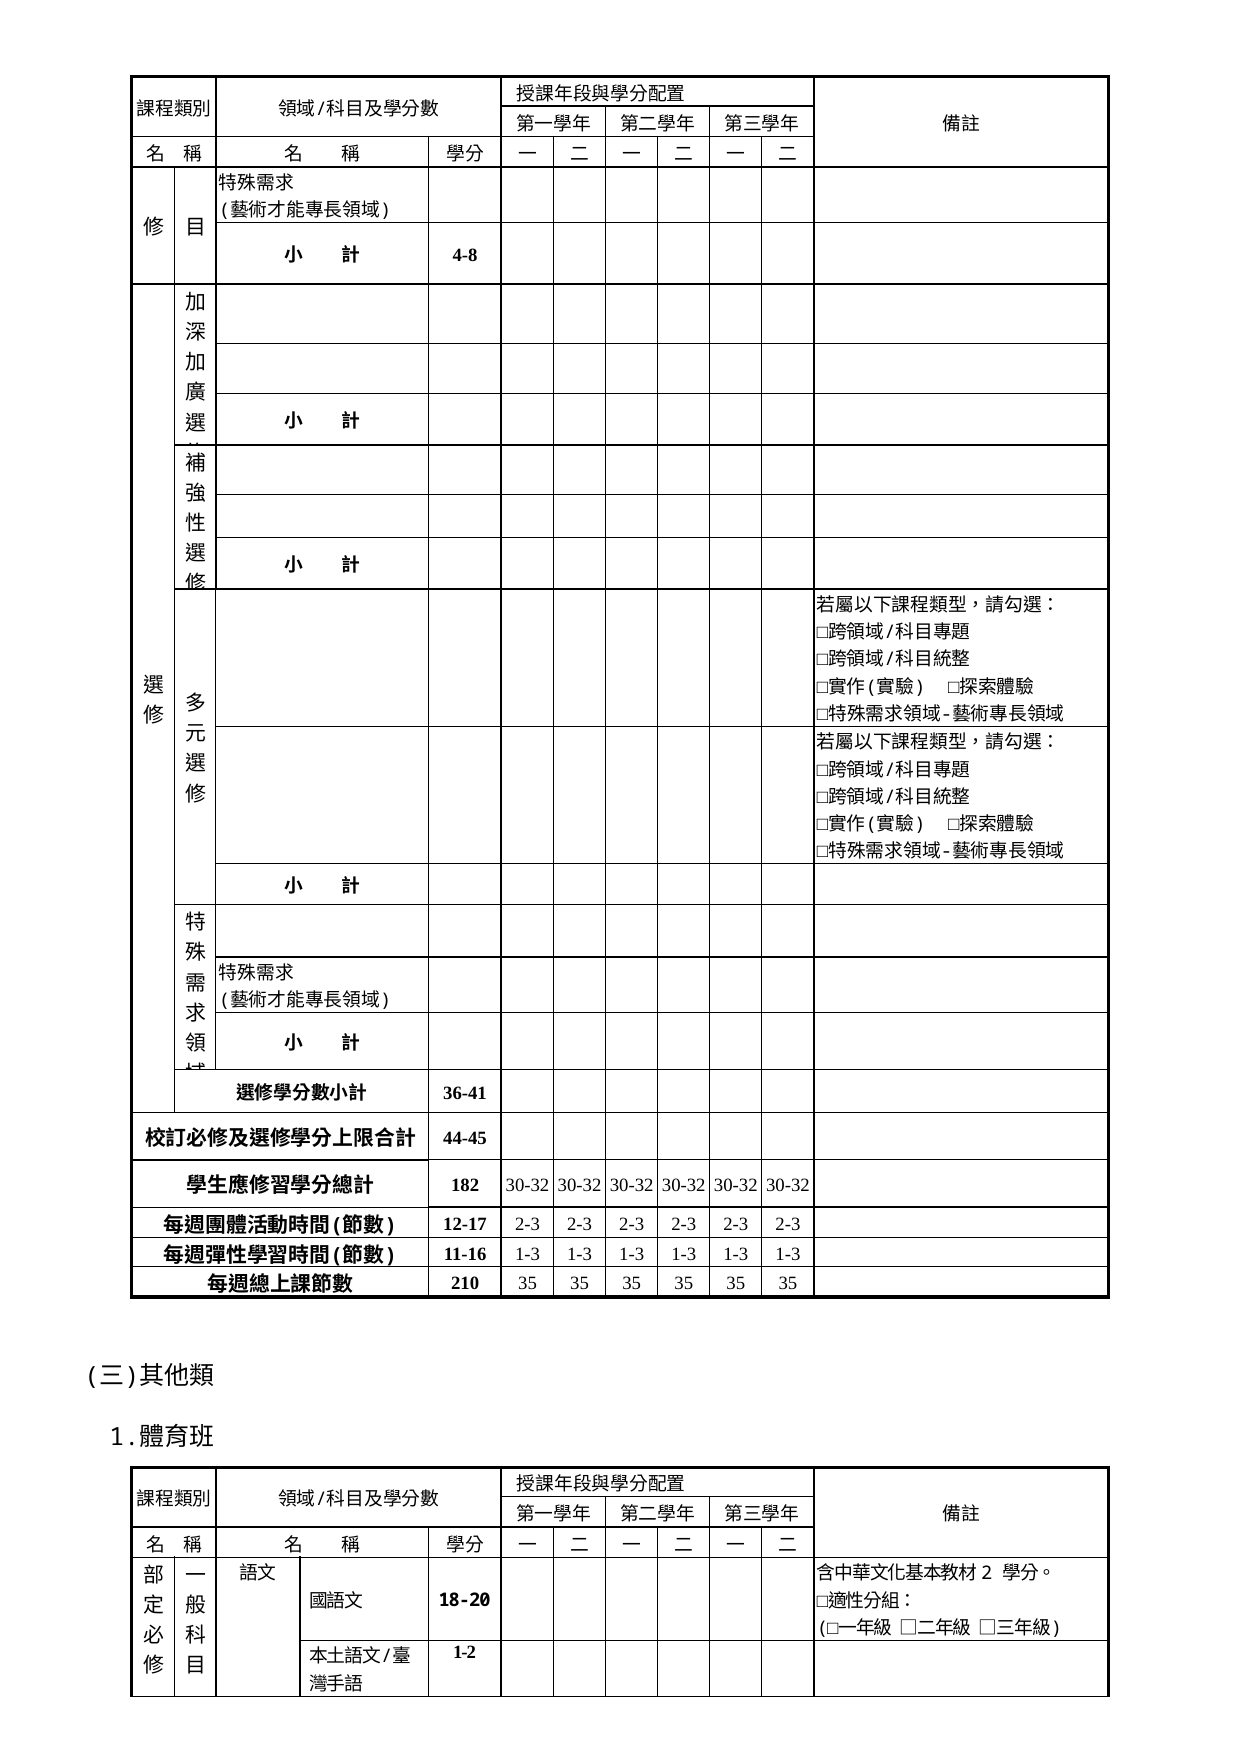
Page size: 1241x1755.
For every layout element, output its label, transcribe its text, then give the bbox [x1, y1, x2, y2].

table_cell [606, 1070, 657, 1112]
table_cell [216, 905, 428, 956]
table_cell 1-2 [429, 1641, 500, 1696]
table_header 授課年段與學分配置 [502, 78, 813, 105]
table_cell [502, 1113, 553, 1159]
table_cell [815, 1113, 1107, 1159]
table_cell 本土語文/臺灣手語 [301, 1641, 428, 1696]
table_cell [710, 495, 761, 537]
table_cell 30-32 [710, 1160, 761, 1206]
table_cell [815, 223, 1107, 283]
table_cell [429, 394, 500, 444]
table_header 領域/科目及學分數 [217, 1469, 500, 1526]
table_cell [217, 495, 428, 537]
table_cell 國語文 [301, 1558, 428, 1639]
table_cell [554, 223, 605, 283]
table_cell 第一學年 [502, 1497, 605, 1526]
table_cell 選修 [133, 285, 174, 1112]
table_cell [762, 538, 813, 588]
table_cell [502, 727, 553, 863]
table_cell [606, 958, 657, 1012]
table_cell 30-32 [554, 1160, 605, 1206]
table_header 備註 [815, 78, 1107, 166]
table_cell [554, 446, 605, 494]
table_cell [429, 864, 500, 904]
table_cell [658, 344, 709, 393]
table_cell 一 [502, 1528, 553, 1556]
table_cell 二 [554, 137, 605, 166]
table_cell [762, 223, 813, 283]
table_cell 小 計 [216, 1013, 428, 1068]
table_cell [217, 446, 428, 494]
table_cell [502, 446, 553, 494]
table_cell [710, 905, 761, 956]
table_cell 44-45 [429, 1113, 500, 1159]
table_cell 11-16 [429, 1238, 500, 1266]
table_cell [710, 344, 761, 393]
table_cell 2-3 [762, 1208, 813, 1237]
table_cell [815, 394, 1107, 444]
table_cell [815, 285, 1107, 343]
table_cell 1-3 [658, 1238, 709, 1266]
table_cell [658, 223, 709, 283]
table_cell [216, 727, 428, 863]
table_cell [502, 590, 553, 726]
table_cell 35 [554, 1267, 605, 1295]
table_cell [502, 495, 553, 537]
table_cell [762, 344, 813, 393]
table_cell [502, 168, 553, 222]
table_cell [658, 864, 709, 904]
table_cell 一 [502, 137, 553, 166]
table_cell [606, 446, 657, 494]
table_cell [762, 864, 813, 904]
table_cell [502, 223, 553, 283]
table_cell [429, 958, 500, 1012]
table_cell [606, 1113, 657, 1159]
table_cell [429, 905, 500, 956]
table_cell [710, 538, 761, 588]
table_cell [606, 168, 657, 222]
table_cell [762, 727, 813, 863]
table_cell [554, 590, 605, 726]
table_cell [658, 285, 709, 343]
table_cell 二 [762, 137, 813, 166]
table_header 領域/科目及學分數 [217, 78, 500, 136]
table_cell [554, 1113, 605, 1159]
table_cell [710, 446, 761, 494]
table_cell 1-3 [554, 1238, 605, 1266]
table_cell [554, 1641, 605, 1696]
table_cell [502, 1558, 553, 1639]
table_cell [554, 1558, 605, 1639]
table_cell 學分 [429, 1528, 500, 1556]
table_cell [429, 495, 500, 537]
table_cell [710, 1641, 761, 1696]
table_cell [658, 1013, 709, 1068]
table_cell [710, 1558, 761, 1639]
table_cell 第一學年 [502, 107, 605, 136]
table_cell [815, 1013, 1107, 1068]
table_cell [762, 285, 813, 343]
table_cell 小 計 [217, 223, 428, 283]
table_cell [815, 538, 1107, 588]
table_cell [502, 1070, 553, 1112]
table_cell [502, 958, 553, 1012]
table_cell [658, 905, 709, 956]
table_cell [710, 1013, 761, 1068]
table_cell [710, 223, 761, 283]
table_cell [815, 1208, 1107, 1237]
table_cell 名 稱 [217, 1528, 428, 1556]
table_cell [429, 446, 500, 494]
table_cell [216, 590, 428, 726]
table_cell 2-3 [710, 1208, 761, 1237]
table_cell 1-3 [502, 1238, 553, 1266]
table_cell 小 計 [216, 864, 428, 904]
table_cell 30-32 [658, 1160, 709, 1206]
table_header 授課年段與學分配置 [502, 1469, 813, 1496]
table_cell [658, 394, 709, 444]
table_cell 多元選修 [175, 590, 215, 904]
table_cell 特殊需求 (藝術才能專長領域) [217, 168, 428, 222]
table_cell 2-3 [658, 1208, 709, 1237]
table_cell 二 [554, 1528, 605, 1556]
table_cell [710, 168, 761, 222]
table_header 課程類別 [133, 1469, 215, 1526]
table_cell [606, 223, 657, 283]
table_cell 2-3 [606, 1208, 657, 1237]
table_cell [606, 394, 657, 444]
table_cell [658, 1113, 709, 1159]
table_cell 30-32 [502, 1160, 553, 1206]
table_header 課程類別 [133, 78, 215, 136]
table_cell [658, 168, 709, 222]
table_cell [606, 538, 657, 588]
table_cell [554, 1013, 605, 1068]
table_cell [502, 1013, 553, 1068]
table_cell [429, 538, 500, 588]
table_cell 名 稱 [133, 1528, 215, 1556]
table_cell [606, 344, 657, 393]
table_cell [710, 394, 761, 444]
table_cell [658, 538, 709, 588]
table_cell 12-17 [429, 1208, 500, 1237]
table_cell [429, 168, 500, 222]
table_cell 一 [606, 1528, 657, 1556]
table_cell [815, 905, 1107, 956]
table_cell [762, 1558, 813, 1639]
table_cell 30-32 [606, 1160, 657, 1206]
table_cell [429, 344, 500, 393]
table_cell 第二學年 [606, 1497, 709, 1526]
table_cell 每週總上課節數 [133, 1267, 428, 1295]
table_cell 一般科目 [175, 1558, 215, 1696]
table_cell [815, 1070, 1107, 1112]
table_cell 特殊需求領域 [175, 905, 215, 1068]
table_cell 2-3 [502, 1208, 553, 1237]
table_cell 36-41 [429, 1070, 500, 1112]
text 1.體育班 [109, 1417, 1181, 1453]
table_cell [502, 905, 553, 956]
table_cell 210 [429, 1267, 500, 1295]
table_cell [554, 538, 605, 588]
table_cell 1-3 [762, 1238, 813, 1266]
table_cell 特殊需求 (藝術才能專長領域) [216, 958, 428, 1012]
table_cell [658, 958, 709, 1012]
table_cell [762, 168, 813, 222]
table_cell [815, 344, 1107, 393]
table_cell [554, 1070, 605, 1112]
table_cell [606, 905, 657, 956]
table_cell [554, 905, 605, 956]
table_cell [606, 864, 657, 904]
table_cell [815, 1238, 1107, 1266]
table_cell 加深加廣選修 [175, 285, 215, 444]
table_cell [606, 590, 657, 726]
table_cell 校訂必修及選修學分上限合計 [133, 1113, 428, 1159]
table_cell [762, 1641, 813, 1696]
table_cell 語文 [217, 1558, 299, 1696]
table_cell [710, 590, 761, 726]
table_cell [658, 446, 709, 494]
table_cell [658, 1070, 709, 1112]
table_cell 35 [502, 1267, 553, 1295]
table_cell [554, 168, 605, 222]
table_cell [606, 727, 657, 863]
text (三)其他類 [84, 1356, 1181, 1392]
table_cell [606, 1641, 657, 1696]
table_cell [762, 1070, 813, 1112]
table_cell 二 [762, 1528, 813, 1556]
table_cell 35 [710, 1267, 761, 1295]
table_cell [554, 344, 605, 393]
table_cell 名 稱 [217, 137, 428, 166]
table_cell [429, 727, 500, 863]
table_cell [658, 1558, 709, 1639]
table_cell [502, 864, 553, 904]
table_cell [429, 285, 500, 343]
table_cell [658, 495, 709, 537]
table_cell 30-32 [762, 1160, 813, 1206]
table_cell 182 [429, 1160, 500, 1206]
table_cell 第三學年 [710, 1497, 813, 1526]
table_cell 含中華文化基本教材2 學分。 □適性分組： (□一年級 □二年級 □三年級) [815, 1558, 1107, 1639]
table_cell 一 [710, 137, 761, 166]
table_cell 小 計 [217, 394, 428, 444]
table_cell 修 [133, 168, 174, 283]
table_cell [502, 394, 553, 444]
table_cell [658, 727, 709, 863]
table_cell 第二學年 [606, 107, 709, 136]
table_cell 學生應修習學分總計 [133, 1161, 428, 1206]
table_cell 選修學分數小計 [175, 1070, 428, 1112]
table_cell [762, 446, 813, 494]
table_cell 2-3 [554, 1208, 605, 1237]
table_cell [217, 344, 428, 393]
table_cell [502, 285, 553, 343]
table_cell [762, 1113, 813, 1159]
table_cell 名 稱 [133, 137, 215, 166]
table_cell 4-8 [429, 223, 500, 283]
table_cell 二 [658, 1528, 709, 1556]
table_cell 二 [658, 137, 709, 166]
table_cell 35 [762, 1267, 813, 1295]
table_cell [762, 958, 813, 1012]
table_cell [815, 495, 1107, 537]
table_cell [815, 864, 1107, 904]
table_cell [762, 905, 813, 956]
table_header 備註 [815, 1469, 1107, 1556]
table_cell [815, 446, 1107, 494]
table_cell [554, 394, 605, 444]
table_cell 第三學年 [710, 107, 813, 136]
table_cell [554, 958, 605, 1012]
table_cell [429, 590, 500, 726]
table_cell [710, 1070, 761, 1112]
table_cell [815, 1160, 1107, 1206]
table_cell [815, 1267, 1107, 1295]
table_cell 小 計 [217, 538, 428, 588]
table_cell [710, 1113, 761, 1159]
table_cell [762, 1013, 813, 1068]
table_cell 每週團體活動時間(節數) [133, 1208, 428, 1237]
table_cell 1-3 [606, 1238, 657, 1266]
table_cell 一 [606, 137, 657, 166]
table_cell 35 [606, 1267, 657, 1295]
table_cell [710, 864, 761, 904]
table_cell [606, 285, 657, 343]
table_cell [502, 344, 553, 393]
table_cell [762, 394, 813, 444]
table_cell [554, 285, 605, 343]
table_cell [502, 538, 553, 588]
table_cell 一 [710, 1528, 761, 1556]
table_cell 每週彈性學習時間(節數) [133, 1238, 428, 1266]
table_cell [762, 590, 813, 726]
table_cell [429, 1013, 500, 1068]
table_cell 若屬以下課程類型，請勾選： □跨領域/科目專題 □跨領域/科目統整 □實作(實驗) □探索體驗 □特殊需求領域-藝術專長領域 [815, 590, 1107, 726]
table_cell [815, 958, 1107, 1012]
table_cell [658, 1641, 709, 1696]
table_cell [762, 495, 813, 537]
table_cell 部定必修 [133, 1558, 174, 1696]
table_cell 目 [175, 168, 215, 283]
table_cell [217, 285, 428, 343]
table_cell [606, 495, 657, 537]
table_cell [502, 1641, 553, 1696]
table_cell 18-20 [429, 1558, 500, 1639]
table_cell [606, 1013, 657, 1068]
table_cell [710, 958, 761, 1012]
table_cell 若屬以下課程類型，請勾選： □跨領域/科目專題 □跨領域/科目統整 □實作(實驗) □探索體驗 □特殊需求領域-藝術專長領域 [815, 727, 1107, 863]
table_cell [710, 727, 761, 863]
table_cell [606, 1558, 657, 1639]
table_cell [815, 168, 1107, 222]
table_cell 35 [658, 1267, 709, 1295]
table_cell [658, 590, 709, 726]
table_cell 補強性選修 [175, 446, 215, 588]
table_cell [710, 285, 761, 343]
table_cell [554, 727, 605, 863]
table_cell [815, 1641, 1107, 1696]
table_cell [554, 864, 605, 904]
table_cell 學分 [429, 137, 500, 166]
table_cell [554, 495, 605, 537]
table_cell 1-3 [710, 1238, 761, 1266]
